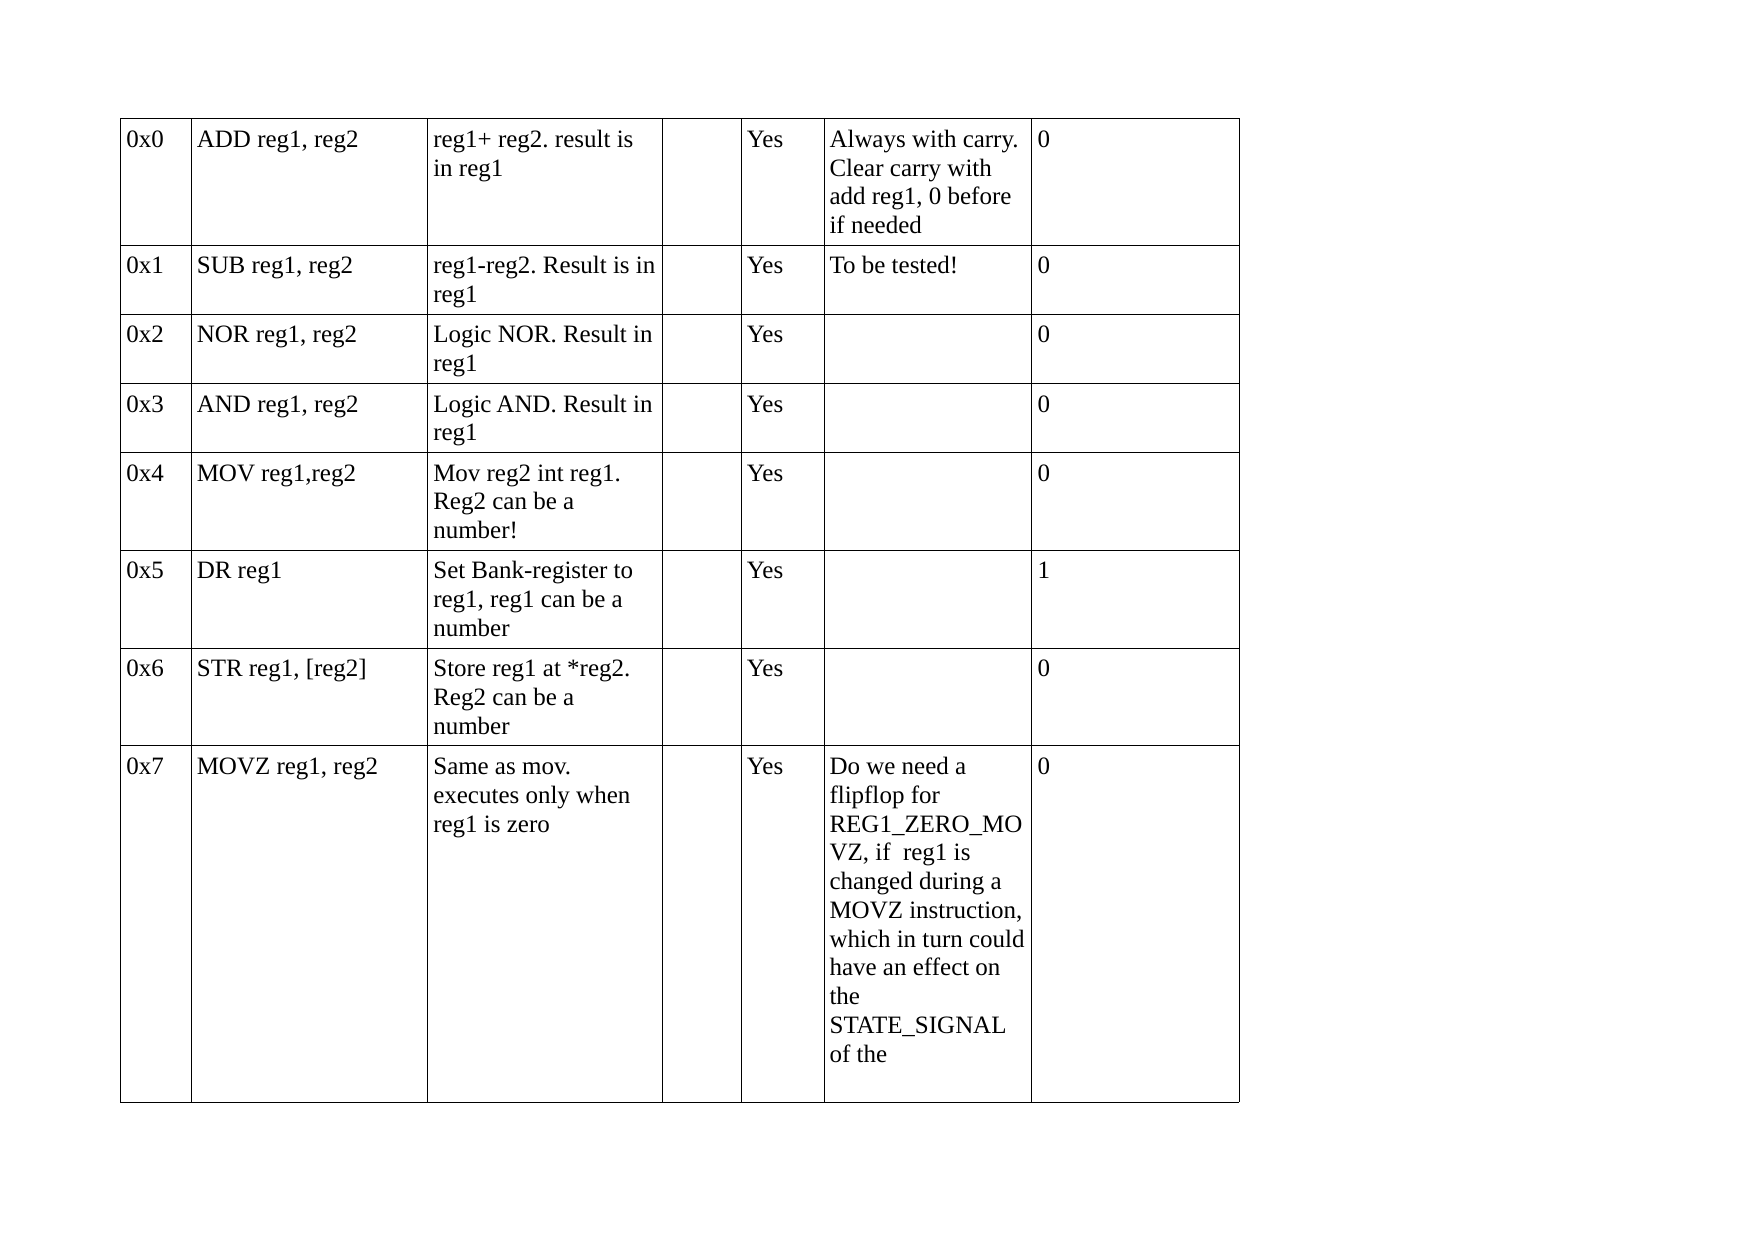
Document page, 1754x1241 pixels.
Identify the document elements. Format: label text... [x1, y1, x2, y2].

table_cell [663, 315, 741, 383]
table_cell 0 [1032, 246, 1239, 314]
table_cell reg1-reg2. Result is in reg1 [428, 246, 662, 314]
table_cell 0x5 [121, 551, 191, 647]
table_cell reg1+ reg2. result is in reg1 [428, 119, 662, 245]
table_cell [663, 246, 741, 314]
table_cell Yes [742, 246, 824, 314]
table_cell MOV reg1,reg2 [192, 453, 427, 550]
table_cell Yes [742, 315, 824, 383]
table_cell [663, 551, 741, 647]
table_cell Always with carry. Clear carry with add reg1, 0 before if needed [825, 119, 1031, 245]
table_cell 0x7 [121, 746, 191, 1102]
table_cell 0 [1032, 649, 1239, 745]
table_cell Yes [742, 746, 824, 1102]
table_cell Same as mov. executes only when reg1 is zero [428, 746, 662, 1102]
table_cell [825, 315, 1031, 383]
table_cell Mov reg2 int reg1. Reg2 can be a number! [428, 453, 662, 550]
table_cell 0x2 [121, 315, 191, 383]
table_cell Logic AND. Result in reg1 [428, 384, 662, 452]
table_cell 0x0 [121, 119, 191, 245]
table_cell Yes [742, 384, 824, 452]
table_cell 1 [1032, 551, 1239, 647]
table_cell 0 [1032, 384, 1239, 452]
table_cell Yes [742, 551, 824, 647]
table_cell [663, 384, 741, 452]
table_cell MOVZ reg1, reg2 [192, 746, 427, 1102]
table_cell Yes [742, 119, 824, 245]
table_cell AND reg1, reg2 [192, 384, 427, 452]
table_cell [825, 453, 1031, 550]
table_cell Store reg1 at *reg2. Reg2 can be a number [428, 649, 662, 745]
table_cell SUB reg1, reg2 [192, 246, 427, 314]
table_cell [825, 551, 1031, 647]
table_cell Yes [742, 649, 824, 745]
table_cell DR reg1 [192, 551, 427, 647]
table_cell 0x3 [121, 384, 191, 452]
table_cell 0 [1032, 453, 1239, 550]
table_cell To be tested! [825, 246, 1031, 314]
table_cell 0 [1032, 119, 1239, 245]
table_cell [663, 119, 741, 245]
table_cell Set Bank-register to reg1, reg1 can be a number [428, 551, 662, 647]
table_cell 0x1 [121, 246, 191, 314]
table_cell Yes [742, 453, 824, 550]
table_cell ADD reg1, reg2 [192, 119, 427, 245]
table_cell 0 [1032, 746, 1239, 1102]
table_cell 0 [1032, 315, 1239, 383]
table_cell Logic NOR. Result in reg1 [428, 315, 662, 383]
table_cell NOR reg1, reg2 [192, 315, 427, 383]
table_cell [825, 384, 1031, 452]
table_cell [663, 453, 741, 550]
table_cell 0x4 [121, 453, 191, 550]
table_cell [825, 649, 1031, 745]
table_cell Do we need a flipflop for REG1_ZERO_MOVZ, if reg1 is changed during a MOVZ instruction, which in turn could have an effect on the STATE_SIGNAL of the [825, 746, 1031, 1102]
table_cell [663, 649, 741, 745]
table_cell [663, 746, 741, 1102]
table_cell 0x6 [121, 649, 191, 745]
table_cell STR reg1, [reg2] [192, 649, 427, 745]
